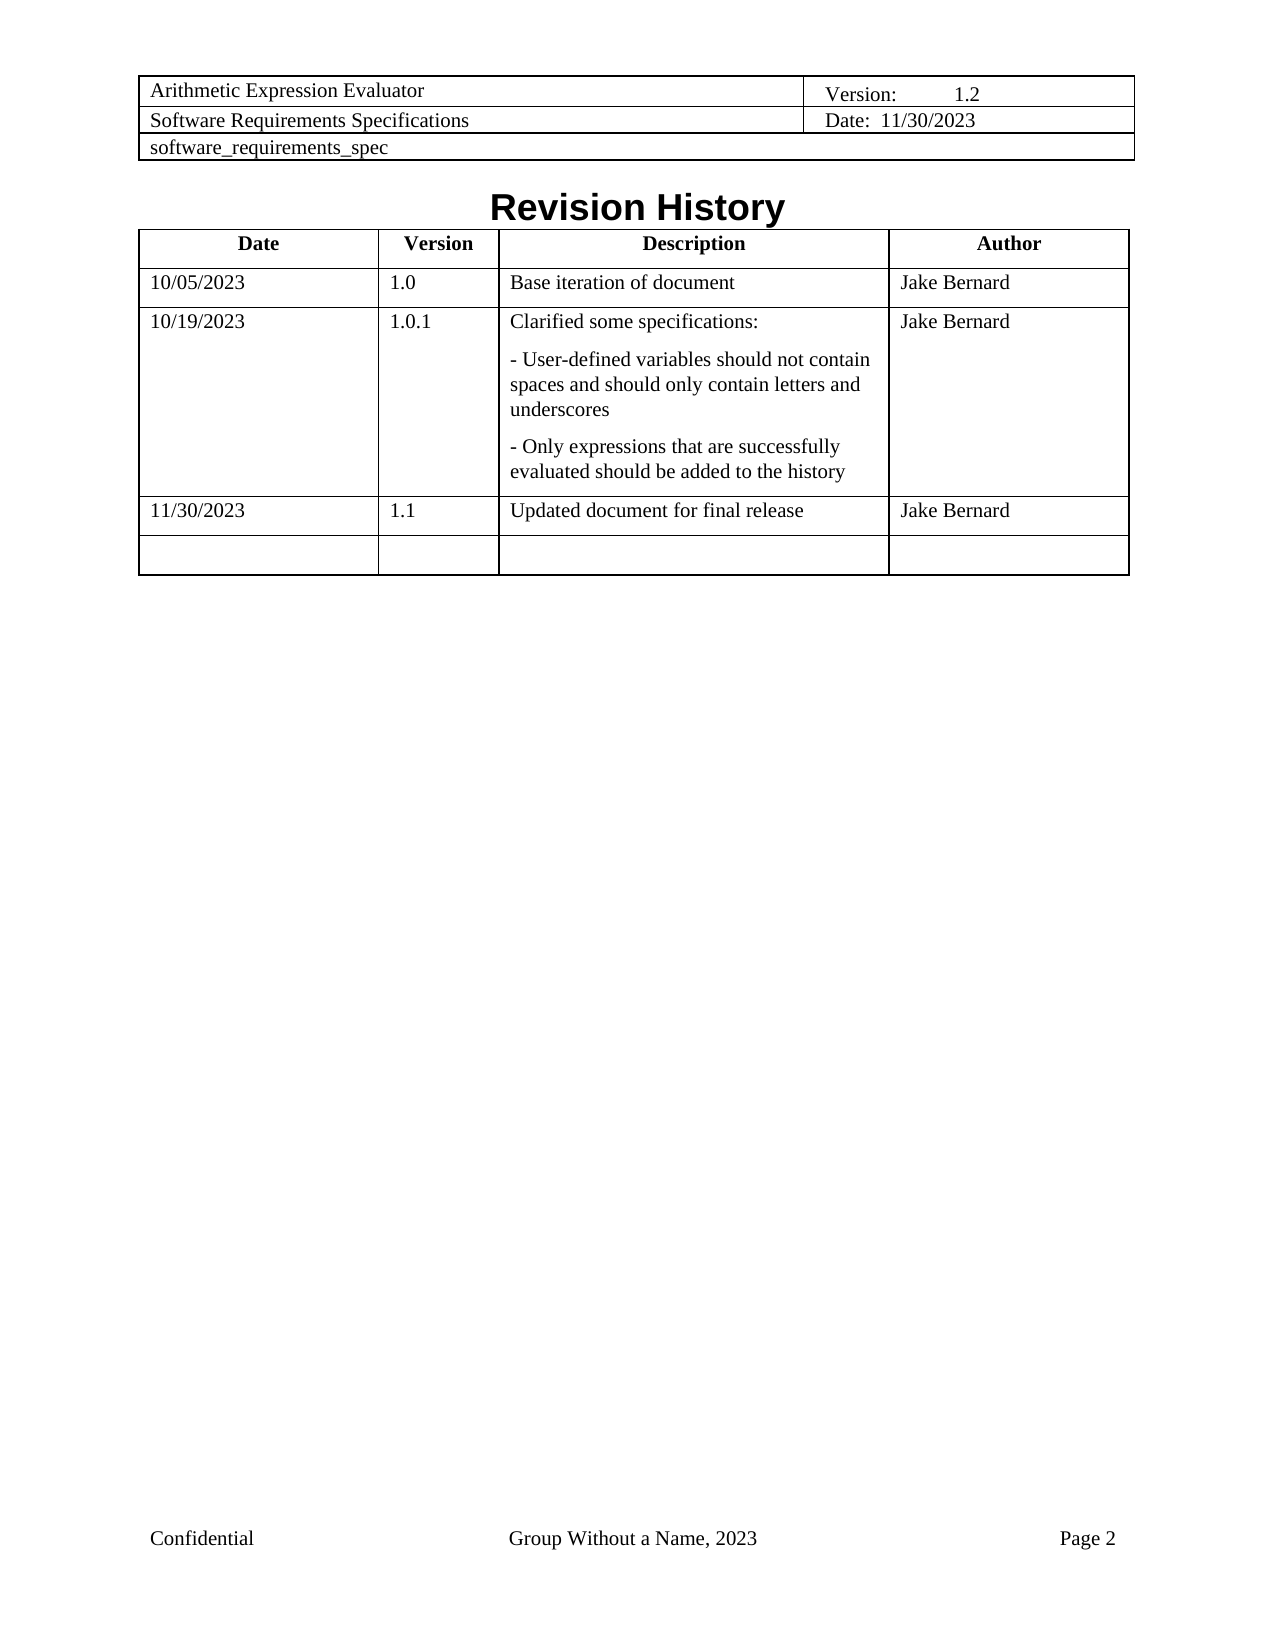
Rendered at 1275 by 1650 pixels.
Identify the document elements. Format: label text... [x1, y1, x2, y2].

table_header Date [140, 230, 378, 268]
table_cell 1.0 [379, 269, 498, 307]
table_header Version [379, 230, 498, 268]
table_cell 10/19/2023 [140, 308, 378, 496]
title Revision History [150, 185, 1125, 228]
table_cell [890, 536, 1128, 574]
table_header Author [890, 230, 1128, 268]
table_cell Jake Bernard [890, 308, 1128, 496]
table_cell [140, 536, 378, 574]
table_cell 10/05/2023 [140, 269, 378, 307]
table_cell Jake Bernard [890, 269, 1128, 307]
table_cell 1.1 [379, 497, 498, 535]
table_cell Updated document for final release [500, 497, 888, 535]
table_cell 1.0.1 [379, 308, 498, 496]
table_cell Clarified some specifications: - User-defined variables should not contain spaces and should only contain letters and underscores - Only expressions that are successfully evaluated should be added to the history [500, 308, 888, 496]
table_cell 11/30/2023 [140, 497, 378, 535]
table_cell Jake Bernard [890, 497, 1128, 535]
table_cell [500, 536, 888, 574]
table_cell [379, 536, 498, 574]
table_cell Base iteration of document [500, 269, 888, 307]
table_header Description [500, 230, 888, 268]
